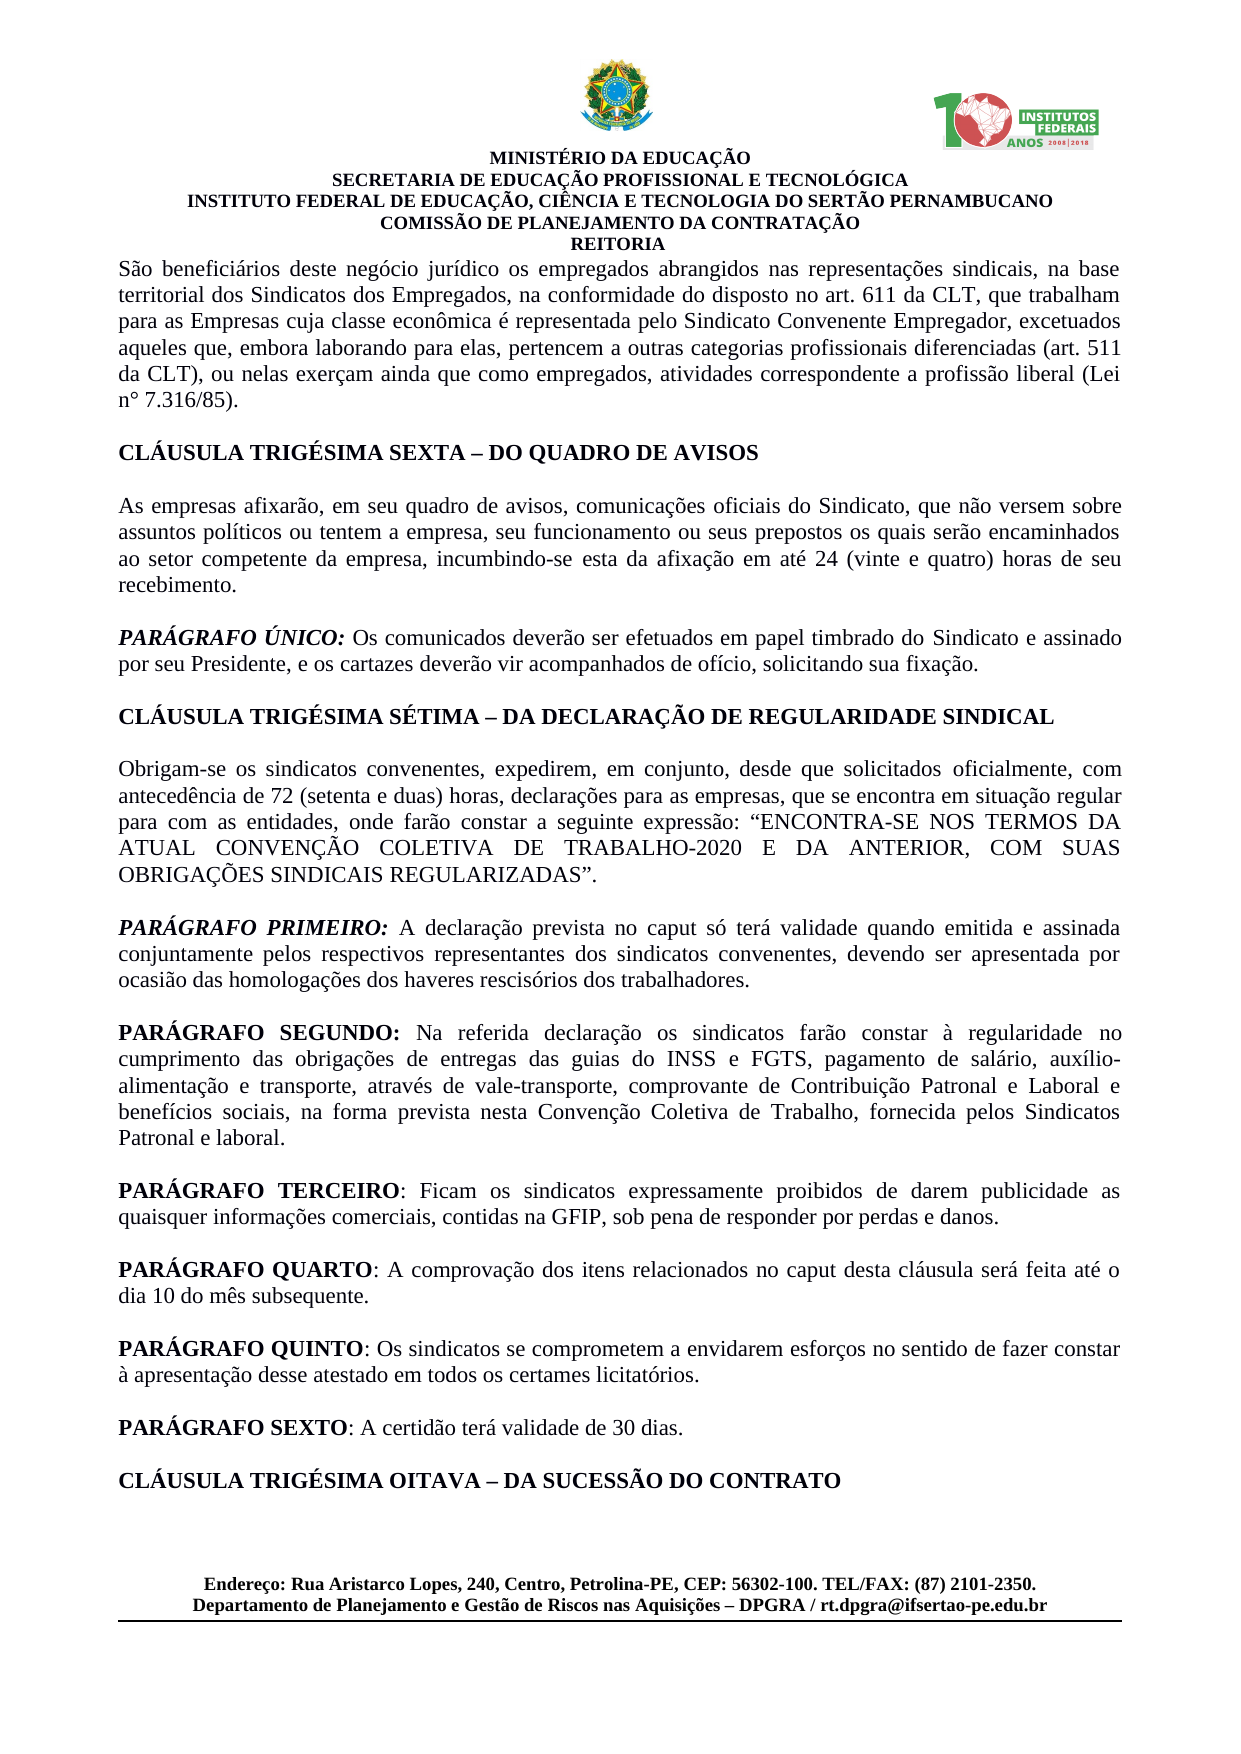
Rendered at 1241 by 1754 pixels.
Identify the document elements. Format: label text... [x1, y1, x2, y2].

picture [933, 93, 1099, 150]
text PARÁGRAFO QUARTO: A comprovação dos itens relacionados no caput desta cláusula será feita até o dia 10 do mês subsequente. [118, 1256, 1122, 1309]
text PARÁGRAFO PRIMEIRO: A declaração prevista no caput só terá validade quando emitida e assinada conjuntamente pelos respectivos representantes dos sindicatos convenentes, devendo ser apresentada por ocasião das homologações dos haveres rescisórios dos trabalhadores. [118, 913, 1122, 993]
text PARÁGRAFO ÚNICO: Os comunicados deverão ser efetuados em papel timbrado do Sindicato e assinado por seu Presidente, e os cartazes deverão vir acompanhados de ofício, solicitando sua fixação. [118, 624, 1122, 676]
text PARÁGRAFO SEGUNDO: Na referida declaração os sindicatos farão constar à regularidade no cumprimento das obrigações de entregas das guias do INSS e FGTS, pagamento de salário, auxílio-alimentação e transporte, através de vale-transporte, comprovante de Contribuição Patronal e Laboral e benefícios sociais, na forma prevista nesta Convenção Coletiva de Trabalho, fornecida pelos Sindicatos Patronal e laboral. [118, 1019, 1122, 1151]
text PARÁGRAFO TERCEIRO: Ficam os sindicatos expressamente proibidos de darem publicidade as quaisquer informações comerciais, contidas na GFIP, sob pena de responder por perdas e danos. [118, 1177, 1122, 1230]
text PARÁGRAFO SEXTO: A certidão terá validade de 30 dias. [118, 1414, 1122, 1441]
text Obrigam-se os sindicatos convenentes, expedirem, em conjunto, desde que solicitados oficialmente, com antecedência de 72 (setenta e duas) horas, declarações para as empresas, que se encontra em situação regular para com as entidades, onde farão constar a seguinte expressão: “ENCONTRA-SE NOS TERMOS DA ATUAL CONVENÇÃO COLETIVA DE TRABALHO-2020 E DA ANTERIOR, COM SUAS OBRIGAÇÕES SINDICAIS REGULARIZADAS”. [118, 755, 1122, 887]
text CLÁUSULA TRIGÉSIMA SÉTIMA – DA DECLARAÇÃO DE REGULARIDADE SINDICAL [118, 703, 1122, 729]
text São beneficiários deste negócio jurídico os empregados abrangidos nas representações sindicais, na base territorial dos Sindicatos dos Empregados, na conformidade do disposto no art. 611 da CLT, que trabalham para as Empresas cuja classe econômica é representada pelo Sindicato Convenente Empregador, excetuados aqueles que, embora laborando para elas, pertencem a outras categorias profissionais diferenciadas (art. 511 da CLT), ou nelas exerçam ainda que como empregados, atividades correspondente a profissão liberal (Lei n° 7.316/85). [118, 255, 1122, 413]
picture [579, 58, 654, 132]
text As empresas afixarão, em seu quadro de avisos, comunicações oficiais do Sindicato, que não versem sobre assuntos políticos ou tentem a empresa, seu funcionamento ou seus prepostos os quais serão encaminhados ao setor competente da empresa, incumbindo-se esta da afixação em até 24 (vinte e quatro) horas de seu recebimento. [118, 492, 1122, 597]
text CLÁUSULA TRIGÉSIMA OITAVA – DA SUCESSÃO DO CONTRATO [118, 1467, 1122, 1493]
text CLÁUSULA TRIGÉSIMA SEXTA – DO QUADRO DE AVISOS [118, 439, 1087, 466]
text PARÁGRAFO QUINTO: Os sindicatos se comprometem a envidarem esforços no sentido de fazer constar à apresentação desse atestado em todos os certames licitatórios. [118, 1335, 1122, 1388]
